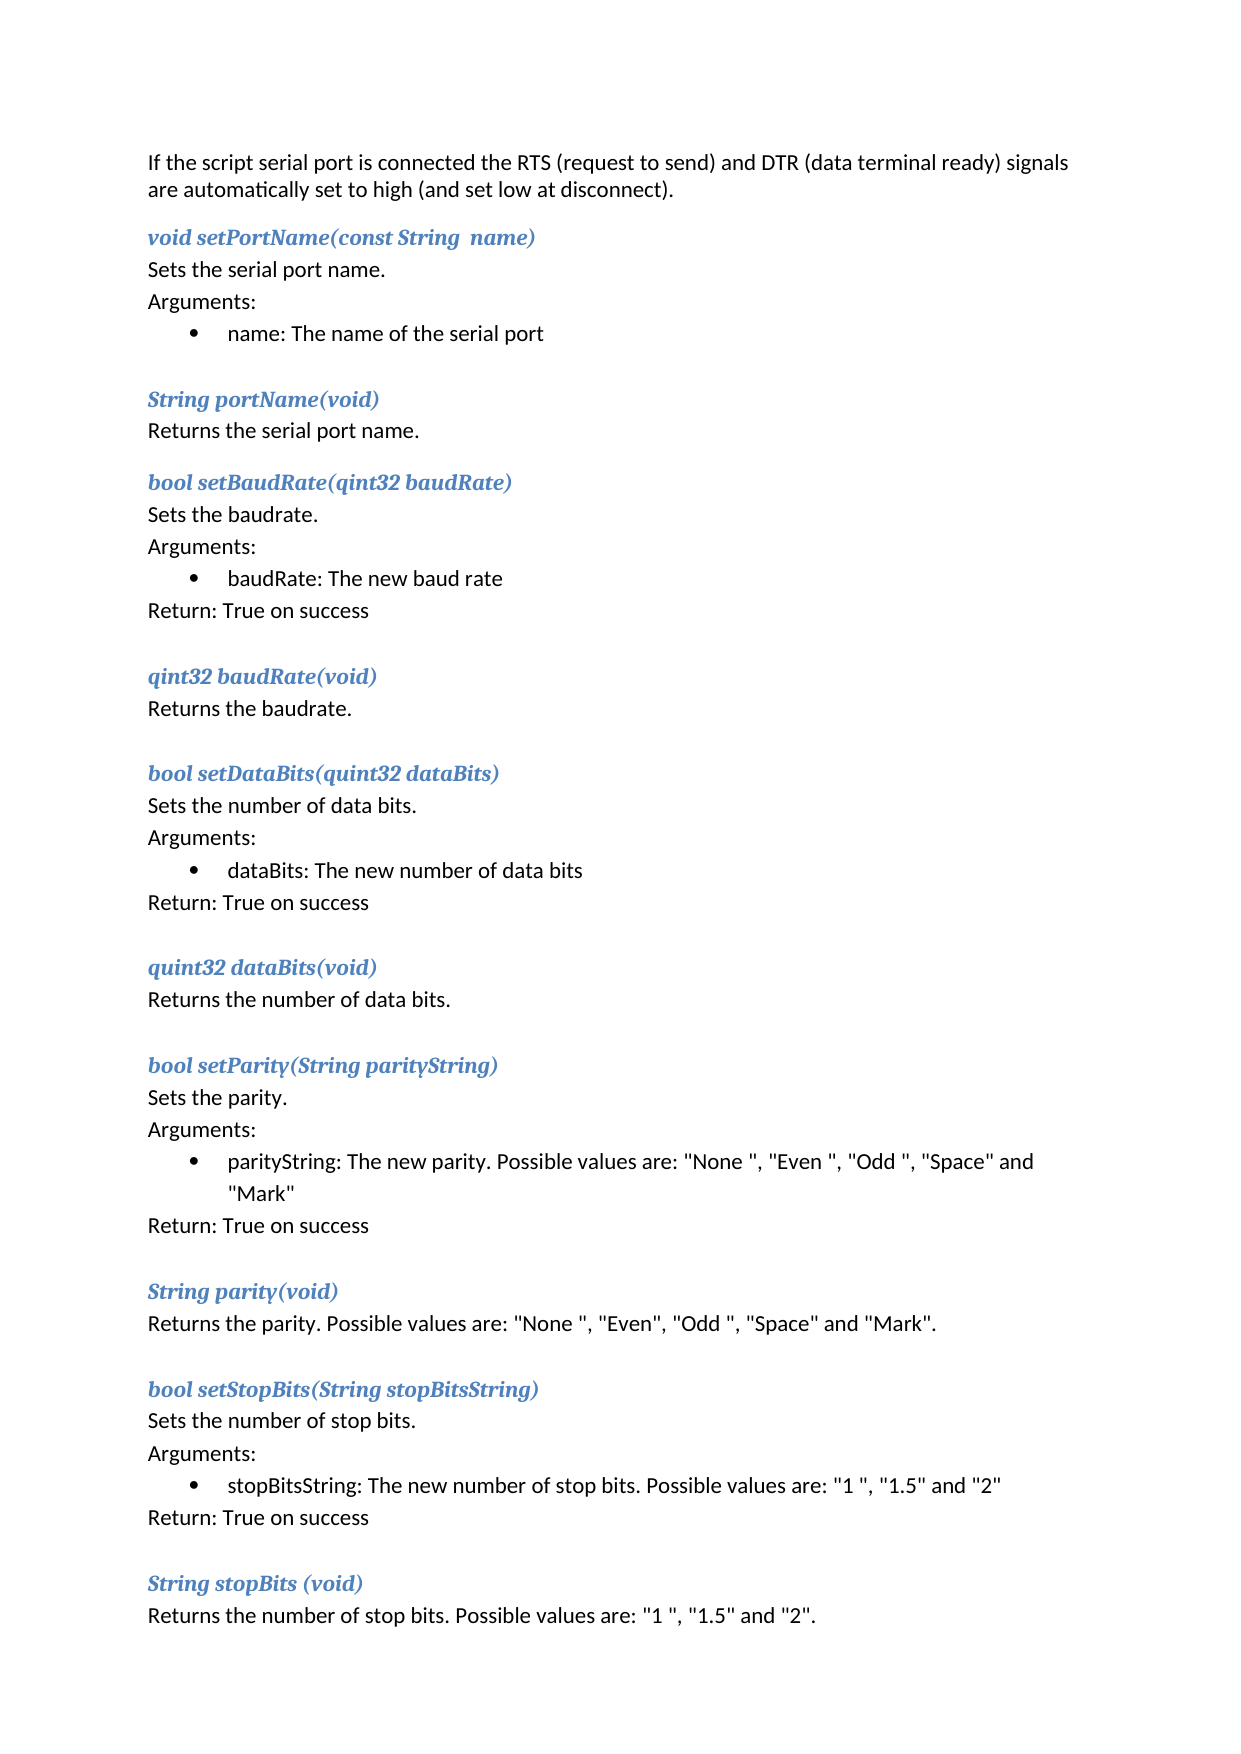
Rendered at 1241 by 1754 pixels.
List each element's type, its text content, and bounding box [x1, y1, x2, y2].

text Arguments: [148, 1115, 1093, 1143]
text Returns the number of stop bits. Possible values are: "1 ", "1.5" and "2". [148, 1601, 1093, 1629]
subtitle bool setStopBits(String stopBitsString) [148, 1376, 1093, 1403]
text Sets the serial port name. [148, 255, 1093, 283]
subtitle String stopBits (void) [148, 1571, 1093, 1597]
text Returns the number of data bits. [148, 985, 1093, 1013]
text Return: True on success [148, 888, 1093, 916]
list stopBitsString: The new number of stop bits. Possible values are: "1 ", "1.5" and "2" [190, 1471, 1093, 1499]
text Arguments: [148, 1439, 1093, 1467]
text Return: True on success [148, 1503, 1093, 1531]
list name: The name of the serial port [190, 319, 1093, 347]
list dataBits: The new number of data bits [190, 856, 1093, 884]
list If the script serial port is connected the RTS (request to send) and DTR (data terminal ready) signals are automatically set to high (and set low at disconnect). [148, 148, 1093, 204]
subtitle bool setDataBits(quint32 dataBits) [148, 761, 1093, 787]
subtitle bool setBaudRate(qint32 baudRate) [148, 469, 1093, 496]
subtitle qint32 baudRate(void) [148, 664, 1093, 690]
text Arguments: [148, 532, 1093, 560]
text Sets the baudrate. [148, 500, 1093, 528]
text Sets the number of stop bits. [148, 1407, 1093, 1435]
subtitle void setPortName(const String name) [148, 224, 1093, 251]
text Sets the number of data bits. [148, 791, 1093, 819]
text Returns the baudrate. [148, 694, 1093, 722]
list baudRate: The new baud rate [190, 564, 1093, 592]
text Returns the serial port name. [148, 417, 1093, 444]
text Sets the parity. [148, 1083, 1093, 1111]
text Arguments: [148, 287, 1093, 315]
subtitle bool setParity(String parityString) [148, 1053, 1093, 1079]
text Return: True on success [148, 1212, 1093, 1240]
subtitle String portName(void) [148, 386, 1093, 413]
subtitle quint32 dataBits(void) [148, 955, 1093, 982]
text Return: True on success [148, 596, 1093, 624]
subtitle String parity(void) [148, 1279, 1093, 1305]
text Arguments: [148, 823, 1093, 852]
list parityString: The new parity. Possible values are: "None ", "Even ", "Odd ", "Space" and "Mark" [190, 1147, 1093, 1207]
text Returns the parity. Possible values are: "None ", "Even", "Odd ", "Space" and "Mark". [148, 1309, 1093, 1337]
